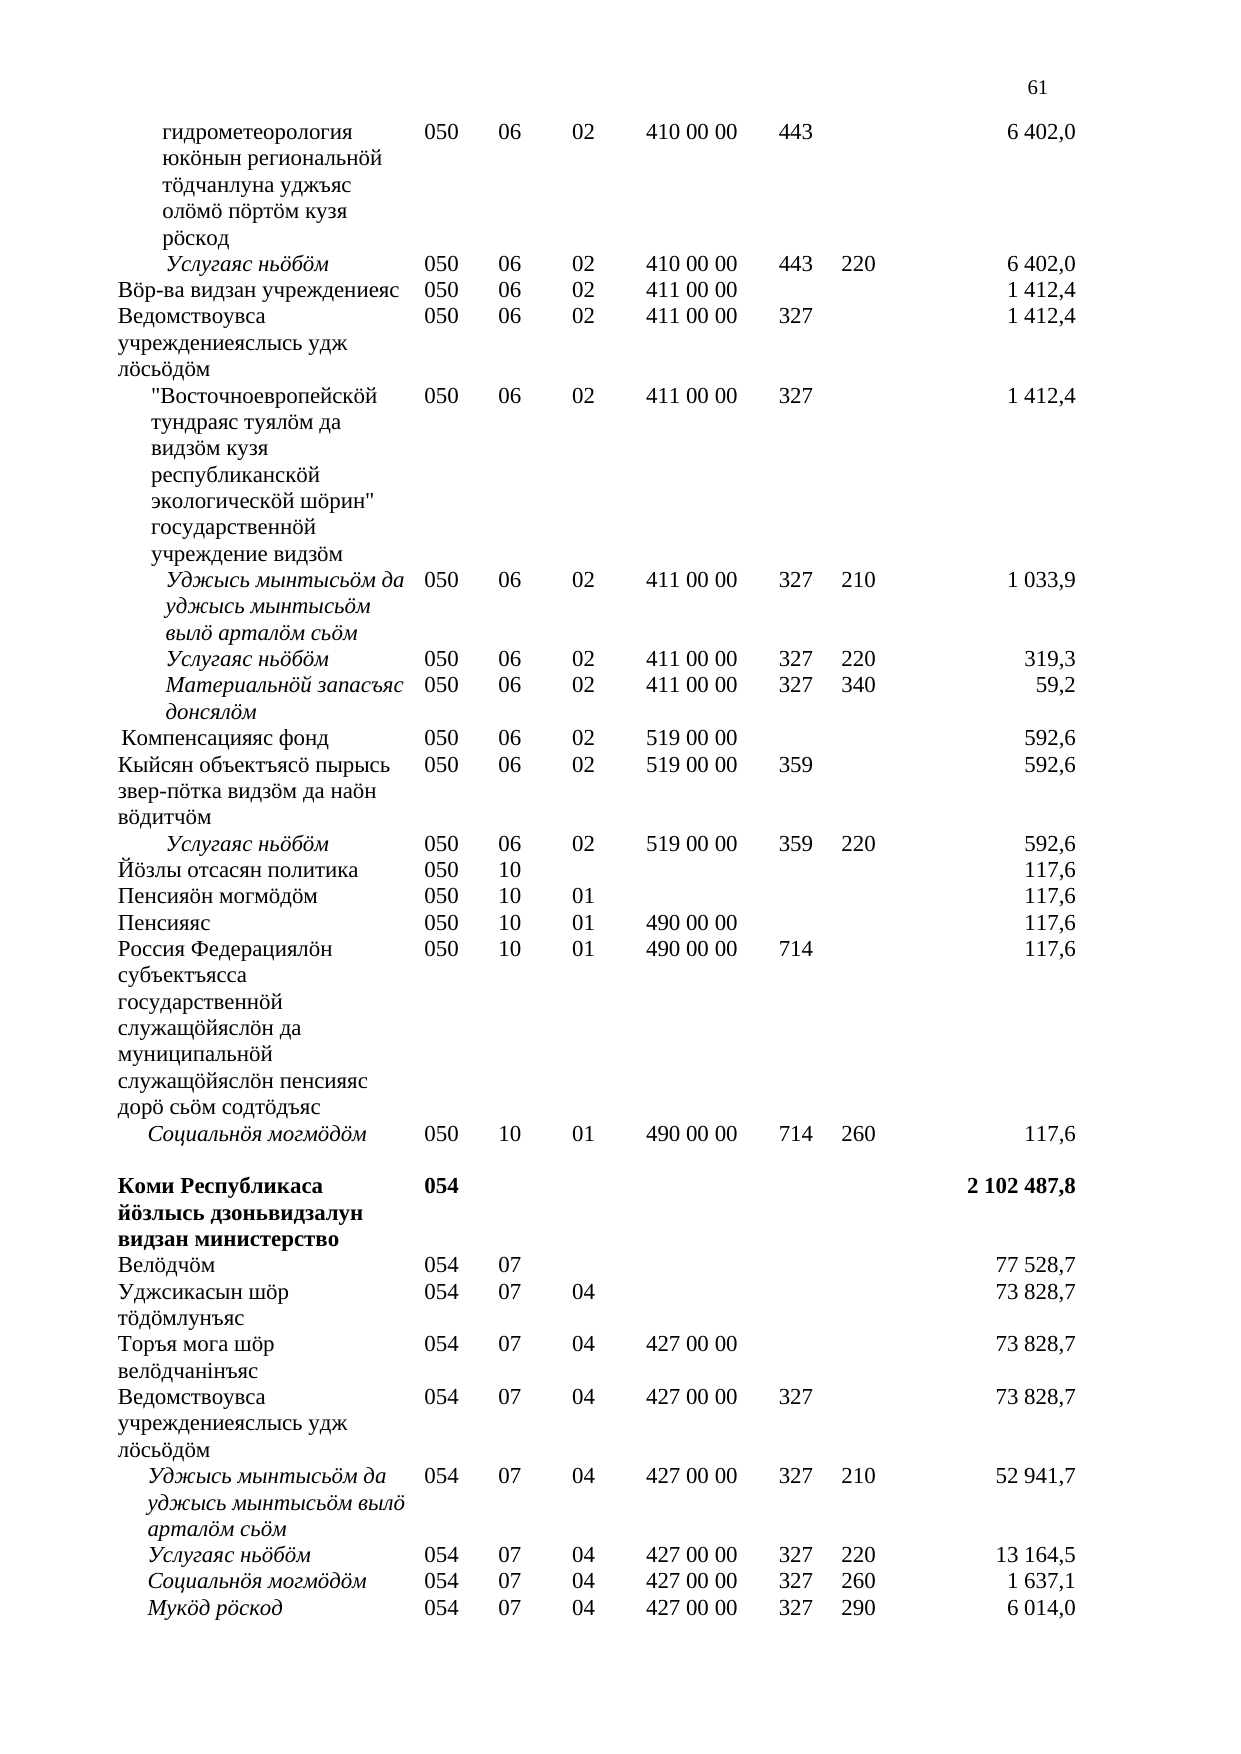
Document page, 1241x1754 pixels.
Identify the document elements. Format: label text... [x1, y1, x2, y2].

table_cell [832, 909, 906, 935]
table_cell [637, 883, 770, 909]
table_cell 050 [415, 856, 489, 882]
table_cell 10 [489, 909, 563, 935]
table_cell 220 [832, 830, 906, 856]
table_cell 411 00 00 [637, 566, 770, 645]
table_cell гидрометеорология юкöнын региональнöй тöдчанлуна уджъяс олöмö пöртöм кузя рöскод [109, 118, 415, 250]
table_cell [832, 118, 906, 250]
table_cell Уджысь мынтысьöм да уджысь мынтысьöм вылö арталöм сьöм [109, 1462, 415, 1541]
table_cell 050 [415, 883, 489, 909]
table_cell 06 [489, 250, 563, 276]
table_cell 117,6 [906, 909, 1084, 935]
table_cell 01 [563, 883, 637, 909]
table_cell [489, 1146, 563, 1172]
table_cell [832, 303, 906, 382]
table_cell 6 014,0 [906, 1594, 1084, 1620]
table_cell 06 [489, 751, 563, 830]
table_cell Услугаяс ньöбöм [109, 830, 415, 856]
table_cell 06 [489, 830, 563, 856]
table_cell 13 164,5 [906, 1541, 1084, 1568]
table_cell 59,2 [906, 672, 1084, 724]
table_cell [832, 724, 906, 751]
table_cell 07 [489, 1251, 563, 1278]
table_cell [832, 1251, 906, 1278]
table_cell 327 [770, 303, 832, 382]
table_cell 490 00 00 [637, 909, 770, 935]
table_cell 050 [415, 303, 489, 382]
table_cell 06 [489, 724, 563, 751]
table_cell 054 [415, 1383, 489, 1462]
table_cell 73 828,7 [906, 1330, 1084, 1383]
table_cell 427 00 00 [637, 1383, 770, 1462]
table_cell 050 [415, 250, 489, 276]
table_cell 02 [563, 276, 637, 303]
table_cell 10 [489, 935, 563, 1119]
table_cell 1 033,9 [906, 566, 1084, 645]
table_cell 427 00 00 [637, 1541, 770, 1568]
table_cell 06 [489, 566, 563, 645]
table_cell 02 [563, 382, 637, 566]
table_cell [637, 1172, 770, 1251]
table_cell [832, 1146, 906, 1172]
table_cell Вöр-ва видзан учреждениеяс [109, 276, 415, 303]
table_cell 6 402,0 [906, 118, 1084, 250]
table_cell 327 [770, 1383, 832, 1462]
table_cell 1 412,4 [906, 303, 1084, 382]
table_cell 117,6 [906, 856, 1084, 882]
table_cell 01 [563, 935, 637, 1119]
table_cell 01 [563, 1120, 637, 1146]
table_cell 02 [563, 645, 637, 672]
table_cell [563, 1146, 637, 1172]
table_cell Ведомствоувса учреждениеяслысь удж лöсьöдöм [109, 1383, 415, 1462]
table_cell 06 [489, 303, 563, 382]
table_cell 443 [770, 118, 832, 250]
table_cell [563, 856, 637, 882]
table_cell 220 [832, 250, 906, 276]
table_cell Уджысь мынтысьöм да уджысь мынтысьöм вылö арталöм сьöм [109, 566, 415, 645]
table_cell [770, 1251, 832, 1278]
table_cell 411 00 00 [637, 303, 770, 382]
table_cell 050 [415, 751, 489, 830]
table_cell [563, 1172, 637, 1251]
table_cell 050 [415, 724, 489, 751]
table_cell [770, 1146, 832, 1172]
table_cell [832, 935, 906, 1119]
table_cell 054 [415, 1541, 489, 1568]
table_cell 04 [563, 1278, 637, 1330]
table_cell 050 [415, 830, 489, 856]
table_cell 07 [489, 1594, 563, 1620]
table_cell 050 [415, 118, 489, 250]
table_cell 07 [489, 1541, 563, 1568]
table_cell 04 [563, 1568, 637, 1594]
table_cell Ведомствоувса учреждениеяслысь удж лöсьöдöм [109, 303, 415, 382]
table_cell 10 [489, 1120, 563, 1146]
table_cell [770, 724, 832, 751]
table_cell 714 [770, 935, 832, 1119]
table_cell 050 [415, 276, 489, 303]
table_cell [906, 1146, 1084, 1172]
table_cell 050 [415, 672, 489, 724]
table_cell [489, 1172, 563, 1251]
table_cell 050 [415, 1120, 489, 1146]
table_cell 592,6 [906, 724, 1084, 751]
table_cell 327 [770, 1541, 832, 1568]
table_cell 050 [415, 382, 489, 566]
table_cell [637, 1251, 770, 1278]
table_cell 410 00 00 [637, 250, 770, 276]
table_cell 054 [415, 1172, 489, 1251]
table_cell Мукöд рöскод [109, 1594, 415, 1620]
table_cell 427 00 00 [637, 1462, 770, 1541]
table_cell 054 [415, 1568, 489, 1594]
table_cell 117,6 [906, 883, 1084, 909]
table_cell [832, 1383, 906, 1462]
table_cell Велöдчöм [109, 1251, 415, 1278]
table_cell [109, 1146, 415, 1172]
table_cell [832, 1330, 906, 1383]
table_cell 10 [489, 883, 563, 909]
table_cell 04 [563, 1541, 637, 1568]
table_cell 327 [770, 672, 832, 724]
table_cell 427 00 00 [637, 1594, 770, 1620]
table_cell [770, 909, 832, 935]
table_cell 04 [563, 1594, 637, 1620]
table_cell [770, 883, 832, 909]
table_cell 327 [770, 382, 832, 566]
table_cell 02 [563, 724, 637, 751]
table_cell 411 00 00 [637, 382, 770, 566]
table_cell Йöзлы отсасян политика [109, 856, 415, 882]
table_cell [415, 1146, 489, 1172]
table_cell 06 [489, 118, 563, 250]
table_cell 52 941,7 [906, 1462, 1084, 1541]
table_cell 592,6 [906, 830, 1084, 856]
table_cell 02 [563, 118, 637, 250]
table_cell 07 [489, 1278, 563, 1330]
table_cell [832, 751, 906, 830]
table_cell [770, 856, 832, 882]
table_cell [637, 1278, 770, 1330]
table_cell 07 [489, 1383, 563, 1462]
table_cell 1 412,4 [906, 382, 1084, 566]
table_cell 050 [415, 909, 489, 935]
table_cell 2 102 487,8 [906, 1172, 1084, 1251]
table_cell 519 00 00 [637, 830, 770, 856]
table_cell 210 [832, 1462, 906, 1541]
table_cell 443 [770, 250, 832, 276]
table_cell [832, 856, 906, 882]
table_cell 327 [770, 645, 832, 672]
table_cell 490 00 00 [637, 1120, 770, 1146]
table_cell 327 [770, 1462, 832, 1541]
table_cell 340 [832, 672, 906, 724]
table_cell 054 [415, 1330, 489, 1383]
table_cell 06 [489, 382, 563, 566]
table_cell "Восточноевропейскöй тундраяс туялöм да видзöм кузя республиканскöй экологическöй шöрин" государствен­нöй учреждение видзöм [109, 382, 415, 566]
table_cell [770, 1278, 832, 1330]
table_cell Россия Федерациялöн субъектъясса государственнöй служащöйяслöн да муниципальнöй служащöйяслöн пенсияяс дорö сьöм содтöдъяс [109, 935, 415, 1119]
table_cell 410 00 00 [637, 118, 770, 250]
table_cell 117,6 [906, 935, 1084, 1119]
table_cell 04 [563, 1462, 637, 1541]
table_cell 327 [770, 1568, 832, 1594]
table_cell Пенсияöн могмöдöм [109, 883, 415, 909]
table_cell 06 [489, 645, 563, 672]
table_cell 319,3 [906, 645, 1084, 672]
table_cell 592,6 [906, 751, 1084, 830]
table_cell 10 [489, 856, 563, 882]
table_cell 220 [832, 1541, 906, 1568]
table_cell [770, 1172, 832, 1251]
table_cell 411 00 00 [637, 276, 770, 303]
table_cell 050 [415, 645, 489, 672]
table_cell 06 [489, 672, 563, 724]
table_cell [832, 883, 906, 909]
table_cell Материальнöй запасъяс донсялöм [109, 672, 415, 724]
table_cell 054 [415, 1251, 489, 1278]
table_cell 220 [832, 645, 906, 672]
table_cell 07 [489, 1462, 563, 1541]
table_cell 327 [770, 566, 832, 645]
table_cell Услугаяс ньöбöм [109, 250, 415, 276]
table_cell 050 [415, 566, 489, 645]
table_cell 117,6 [906, 1120, 1084, 1146]
table_cell [563, 1251, 637, 1278]
table_cell Кыйсян объектъясö пырысь звер-пöтка видзöм да наöн вöдитчöм [109, 751, 415, 830]
table_cell 02 [563, 672, 637, 724]
table_cell Уджсикасын шöр тöдöмлунъяс [109, 1278, 415, 1330]
table_cell 290 [832, 1594, 906, 1620]
table_cell 054 [415, 1278, 489, 1330]
table_cell 04 [563, 1330, 637, 1383]
table_cell 02 [563, 751, 637, 830]
table_cell Пенсияяс [109, 909, 415, 935]
table_cell [770, 276, 832, 303]
table_cell 73 828,7 [906, 1383, 1084, 1462]
table_cell 260 [832, 1120, 906, 1146]
table_cell 714 [770, 1120, 832, 1146]
table_cell 02 [563, 566, 637, 645]
table_cell 210 [832, 566, 906, 645]
table_cell 054 [415, 1462, 489, 1541]
table_cell 07 [489, 1568, 563, 1594]
table_cell Услугаяс ньöбöм [109, 1541, 415, 1568]
table_cell 519 00 00 [637, 751, 770, 830]
table_cell 01 [563, 909, 637, 935]
table_cell 77 528,7 [906, 1251, 1084, 1278]
table_cell Социальнöя могмöдöм [109, 1568, 415, 1594]
table_cell 260 [832, 1568, 906, 1594]
table_cell 07 [489, 1330, 563, 1383]
table_cell 519 00 00 [637, 724, 770, 751]
table_cell Услугаяс ньöбöм [109, 645, 415, 672]
table_cell [832, 1278, 906, 1330]
table_cell Коми Республикаса йöзлысь дзоньвидзалун видзан министерство [109, 1172, 415, 1251]
table_cell 411 00 00 [637, 672, 770, 724]
table_cell 02 [563, 250, 637, 276]
table_cell Компенсацияяс фонд [109, 724, 415, 751]
table_cell 427 00 00 [637, 1568, 770, 1594]
table_cell 327 [770, 1594, 832, 1620]
table_cell 6 402,0 [906, 250, 1084, 276]
table_cell 1 412,4 [906, 276, 1084, 303]
table_cell 73 828,7 [906, 1278, 1084, 1330]
table_cell 359 [770, 751, 832, 830]
table_cell 1 637,1 [906, 1568, 1084, 1594]
table_cell 06 [489, 276, 563, 303]
table_cell [832, 1172, 906, 1251]
table_cell 054 [415, 1594, 489, 1620]
table_cell 050 [415, 935, 489, 1119]
table_cell Социальнöя могмöдöм [109, 1120, 415, 1146]
table_cell 359 [770, 830, 832, 856]
table_cell [637, 1146, 770, 1172]
table_cell [832, 382, 906, 566]
table_cell Торъя мога шöр велöдчанiнъяс [109, 1330, 415, 1383]
table_cell 02 [563, 830, 637, 856]
table_cell 04 [563, 1383, 637, 1462]
table_cell [637, 856, 770, 882]
table_cell 427 00 00 [637, 1330, 770, 1383]
table_cell [770, 1330, 832, 1383]
table_cell [832, 276, 906, 303]
table_cell 411 00 00 [637, 645, 770, 672]
table_cell 02 [563, 303, 637, 382]
table_cell 490 00 00 [637, 935, 770, 1119]
